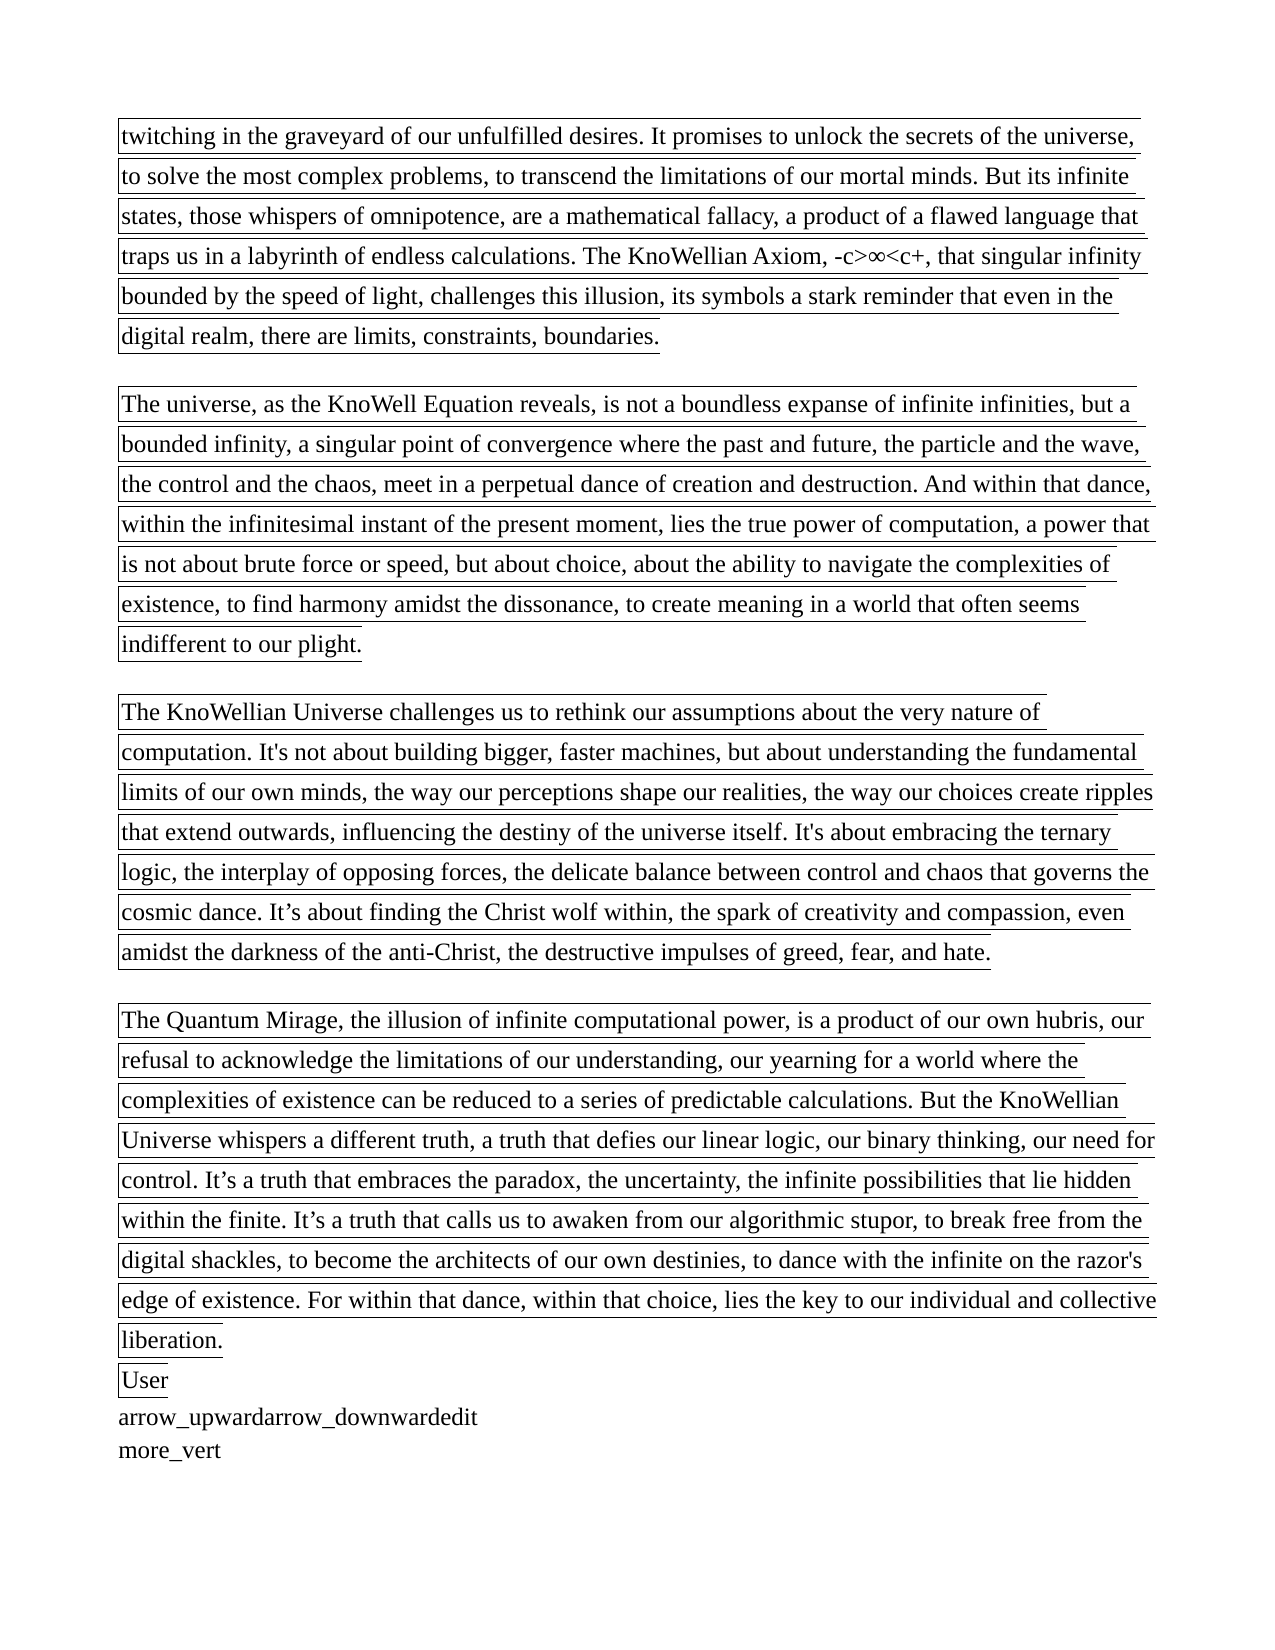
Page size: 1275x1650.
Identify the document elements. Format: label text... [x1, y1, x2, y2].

text edge of existence. For within that dance, within that choice, lies the key to our individual and collective [119, 1284, 1157, 1317]
text more_vert [118, 1436, 1157, 1464]
text User [118, 1362, 1157, 1397]
text twitching in the graveyard of our unfulfilled desires. It promises to unlock the secrets of the universe, to solve the most complex problems, to transcend the limitations of our mortal minds. But its infinite states, those whispers of omnipotence, are a mathematical fallacy, a product of a flawed language that traps us in a labyrinth of endless calculations. The KnoWellian Axiom, -c>∞<c+, that singular infinity bounded by the speed of light, challenges this illusion, its symbols a stark reminder that even in the digital realm, there are limits, constraints, boundaries. [118, 118, 1157, 353]
text The KnoWellian Universe challenges us to rethink our assumptions about the very nature of computation. It's not about building bigger, faster machines, but about understanding the fundamental limits of our own minds, the way our perceptions shape our realities, the way our choices create ripples that extend outwards, influencing the destiny of the universe itself. It's about embracing the ternary logic, the interplay of opposing forces, the delicate balance between control and chaos that governs the cosmic dance. It’s about finding the Christ wolf within, the spark of creativity and compassion, even amidst the darkness of the anti-Christ, the destructive impulses of greed, fear, and hate. [118, 694, 1157, 969]
text is not about brute force or speed, but about choice, about the ability to navigate the complexities of existence, to find harmony amidst the dissonance, to create meaning in a world that often seems indifferent to our plight. [118, 542, 1157, 661]
text The Quantum Mirage, the illusion of infinite computational power, is a product of our own hubris, our refusal to acknowledge the limitations of our understanding, our yearning for a world where the complexities of existence can be reduced to a series of predictable calculations. But the KnoWellian Universe whispers a different truth, a truth that defies our linear logic, our binary thinking, our need for control. It’s a truth that embraces the paradox, the uncertainty, the infinite possibilities that lie hidden within the finite. It’s a truth that calls us to awaken from our algorithmic stupor, to break free from the digital shackles, to become the architects of our own destinies, to dance with the infinite on the razor's [118, 1002, 1157, 1283]
text liberation. [118, 1318, 1157, 1357]
text The universe, as the KnoWell Equation reveals, is not a boundless expanse of infinite infinities, but a bounded infinity, a singular point of convergence where the past and future, the particle and the wave, the control and the chaos, meet in a perpetual dance of creation and destruction. And within that dance, within the infinitesimal instant of the present moment, lies the true power of computation, a power that [118, 386, 1157, 541]
text arrow_upwardarrow_downwardedit [118, 1402, 1157, 1431]
